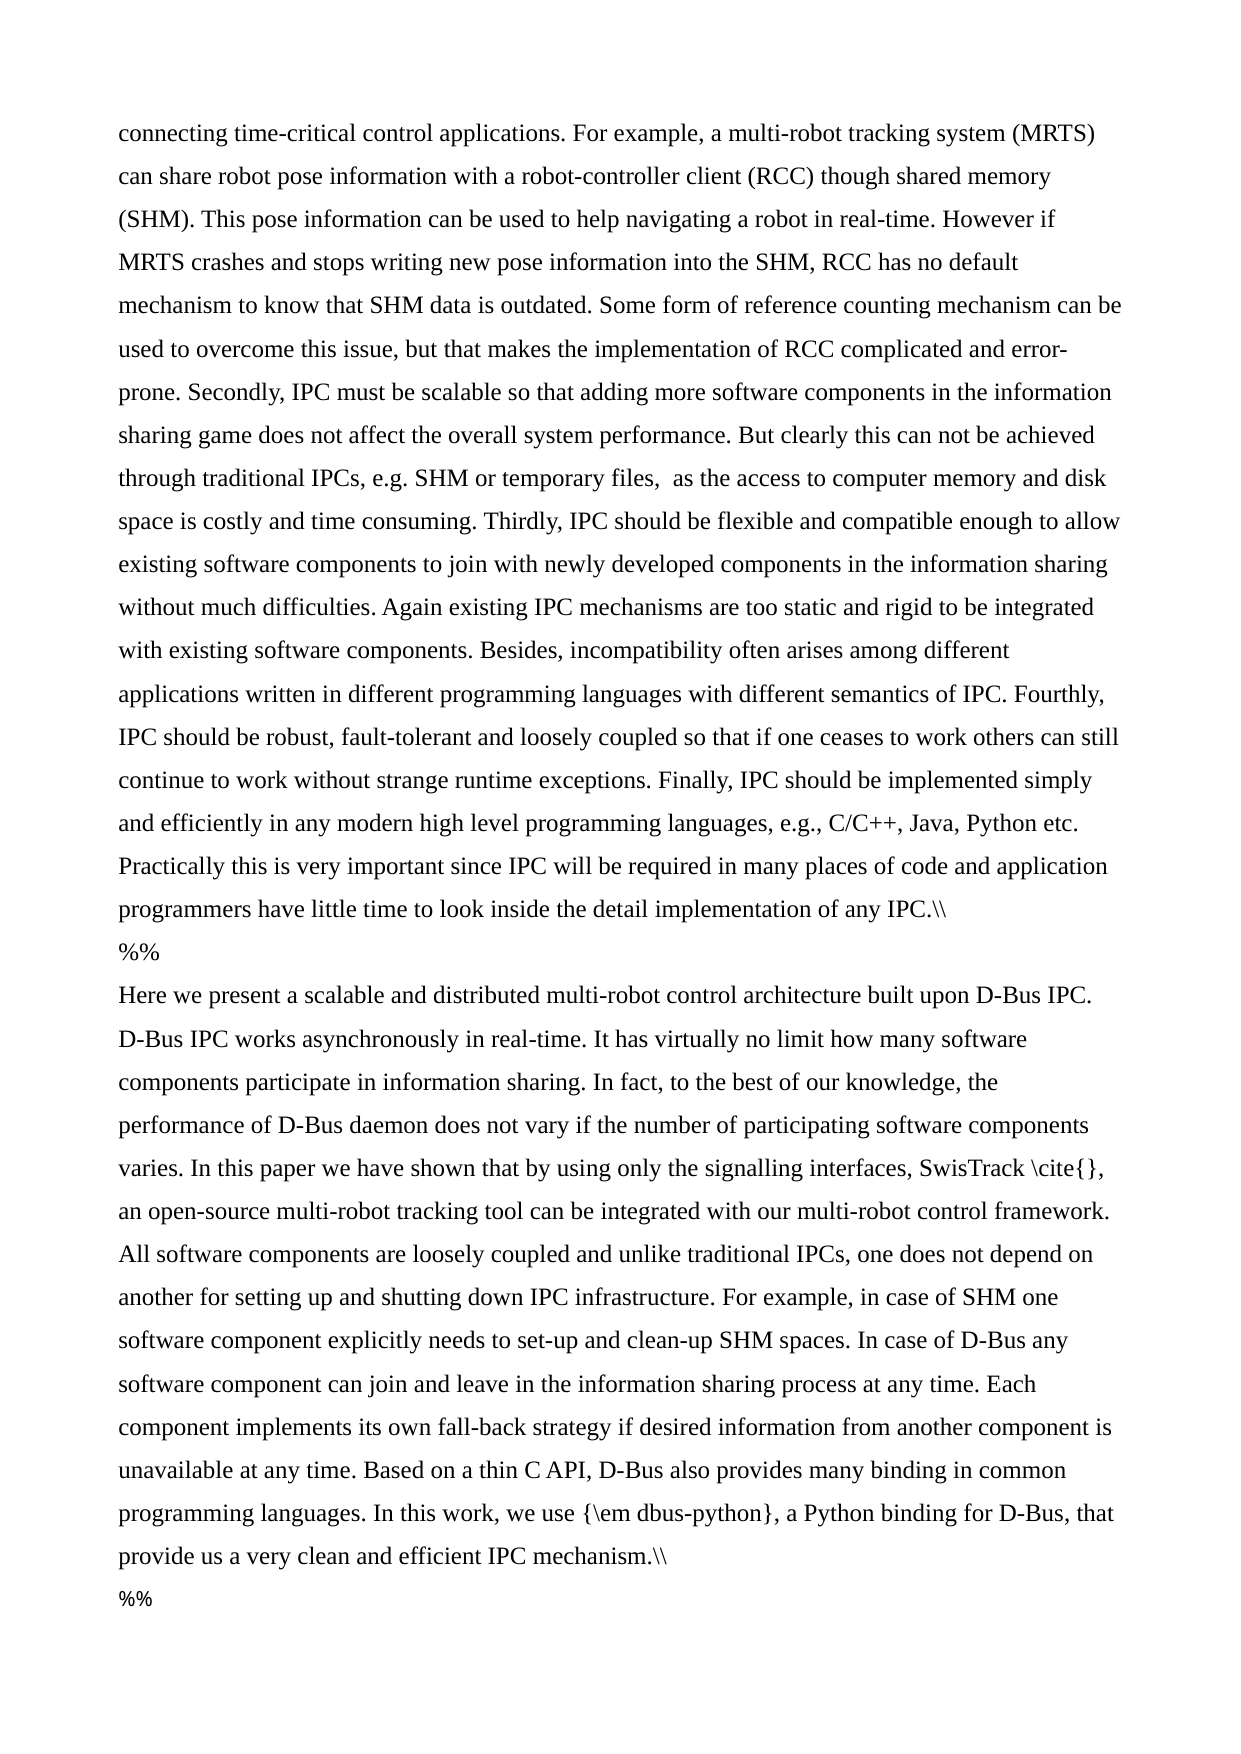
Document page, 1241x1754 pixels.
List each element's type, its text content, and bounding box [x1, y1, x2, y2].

text %% [118, 937, 1122, 966]
text Here we present a scalable and distributed multi-robot control architecture built upon D-Bus IPC. D-Bus IPC works asynchronously in real-time. It has virtually no limit how many software components participate in information sharing. In fact, to the best of our knowledge, the performance of D-Bus daemon does not vary if the number of participating software components varies. In this paper we have shown that by using only the signalling interfaces, SwisTrack \cite{}, an open-source multi-robot tracking tool can be integrated with our multi-robot control framework. All software components are loosely coupled and unlike traditional IPCs, one does not depend on another for setting up and shutting down IPC infrastructure. For example, in case of SHM one software component explicitly needs to set-up and clean-up SHM spaces. In case of D-Bus any software component can join and leave in the information sharing process at any time. Each component implements its own fall-back strategy if desired information from another component is unavailable at any time. Based on a thin C API, D-Bus also provides many binding in common programming languages. In this work, we use {\em dbus-python}, a Python binding for D-Bus, that provide us a very clean and efficient IPC mechanism.\\ [118, 981, 1122, 1570]
text %% [118, 1584, 1122, 1613]
text connecting time-critical control applications. For example, a multi-robot tracking system (MRTS) can share robot pose information with a robot-controller client (RCC) though shared memory (SHM). This pose information can be used to help navigating a robot in real-time. However if MRTS crashes and stops writing new pose information into the SHM, RCC has no default mechanism to know that SHM data is outdated. Some form of reference counting mechanism can be used to overcome this issue, but that makes the implementation of RCC complicated and error-prone. Secondly, IPC must be scalable so that adding more software components in the information sharing game does not affect the overall system performance. But clearly this can not be achieved through traditional IPCs, e.g. SHM or temporary files, as the access to computer memory and disk space is costly and time consuming. Thirdly, IPC should be flexible and compatible enough to allow existing software components to join with newly developed components in the information sharing without much difficulties. Again existing IPC mechanisms are too static and rigid to be integrated with existing software components. Besides, incompatibility often arises among different applications written in different programming languages with different semantics of IPC. Fourthly, IPC should be robust, fault-tolerant and loosely coupled so that if one ceases to work others can still continue to work without strange runtime exceptions. Finally, IPC should be implemented simply and efficiently in any modern high level programming languages, e.g., C/C++, Java, Python etc. Practically this is very important since IPC will be required in many places of code and application programmers have little time to look inside the detail implementation of any IPC.\\ [118, 118, 1122, 923]
